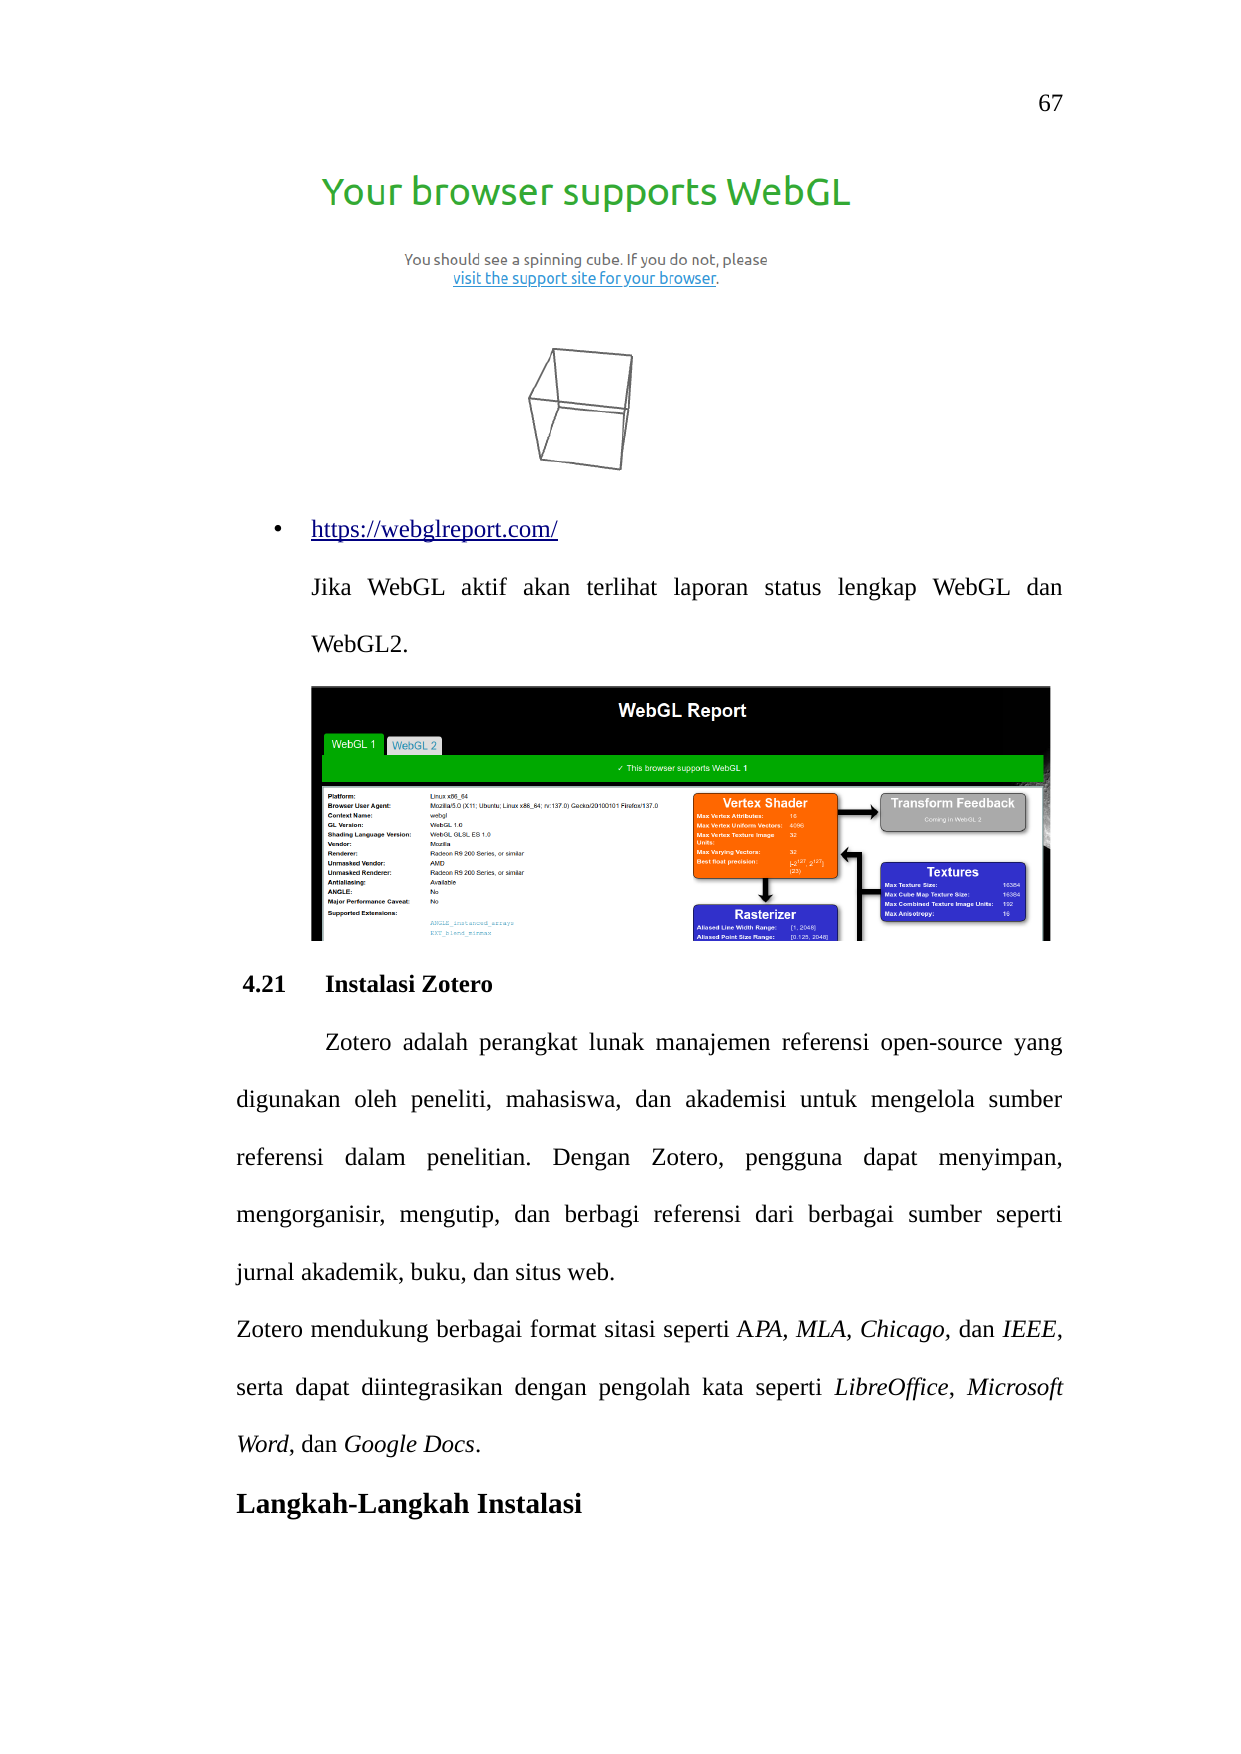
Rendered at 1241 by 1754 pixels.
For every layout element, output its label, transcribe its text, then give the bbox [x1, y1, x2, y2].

picture [311, 165, 862, 486]
subtitle Instalasi Zotero [236, 969, 1063, 998]
list https://webglreport.com/ [274, 514, 1063, 543]
list Jika WebGL aktif akan terlihat laporan status lengkap WebGL dan WebGL2. [274, 572, 1063, 658]
text Zotero mendukung berbagai format sitasi seperti APA, MLA, Chicago, dan IEEE, serta dapat diintegrasikan dengan pengolah kata seperti LibreOffice, Microsoft Word, dan Google Docs. [236, 1314, 1063, 1458]
text Langkah-Langkah Instalasi [236, 1487, 1063, 1520]
text Zotero adalah perangkat lunak manajemen referensi open-source yang digunakan oleh peneliti, mahasiswa, dan akademisi untuk mengelola sumber referensi dalam penelitian. Dengan Zotero, pengguna dapat menyimpan, mengorganisir, mengutip, dan berbagi referensi dari berbagai sumber seperti jurnal akademik, buku, dan situs web. [236, 1027, 1063, 1285]
picture [311, 686, 1051, 941]
